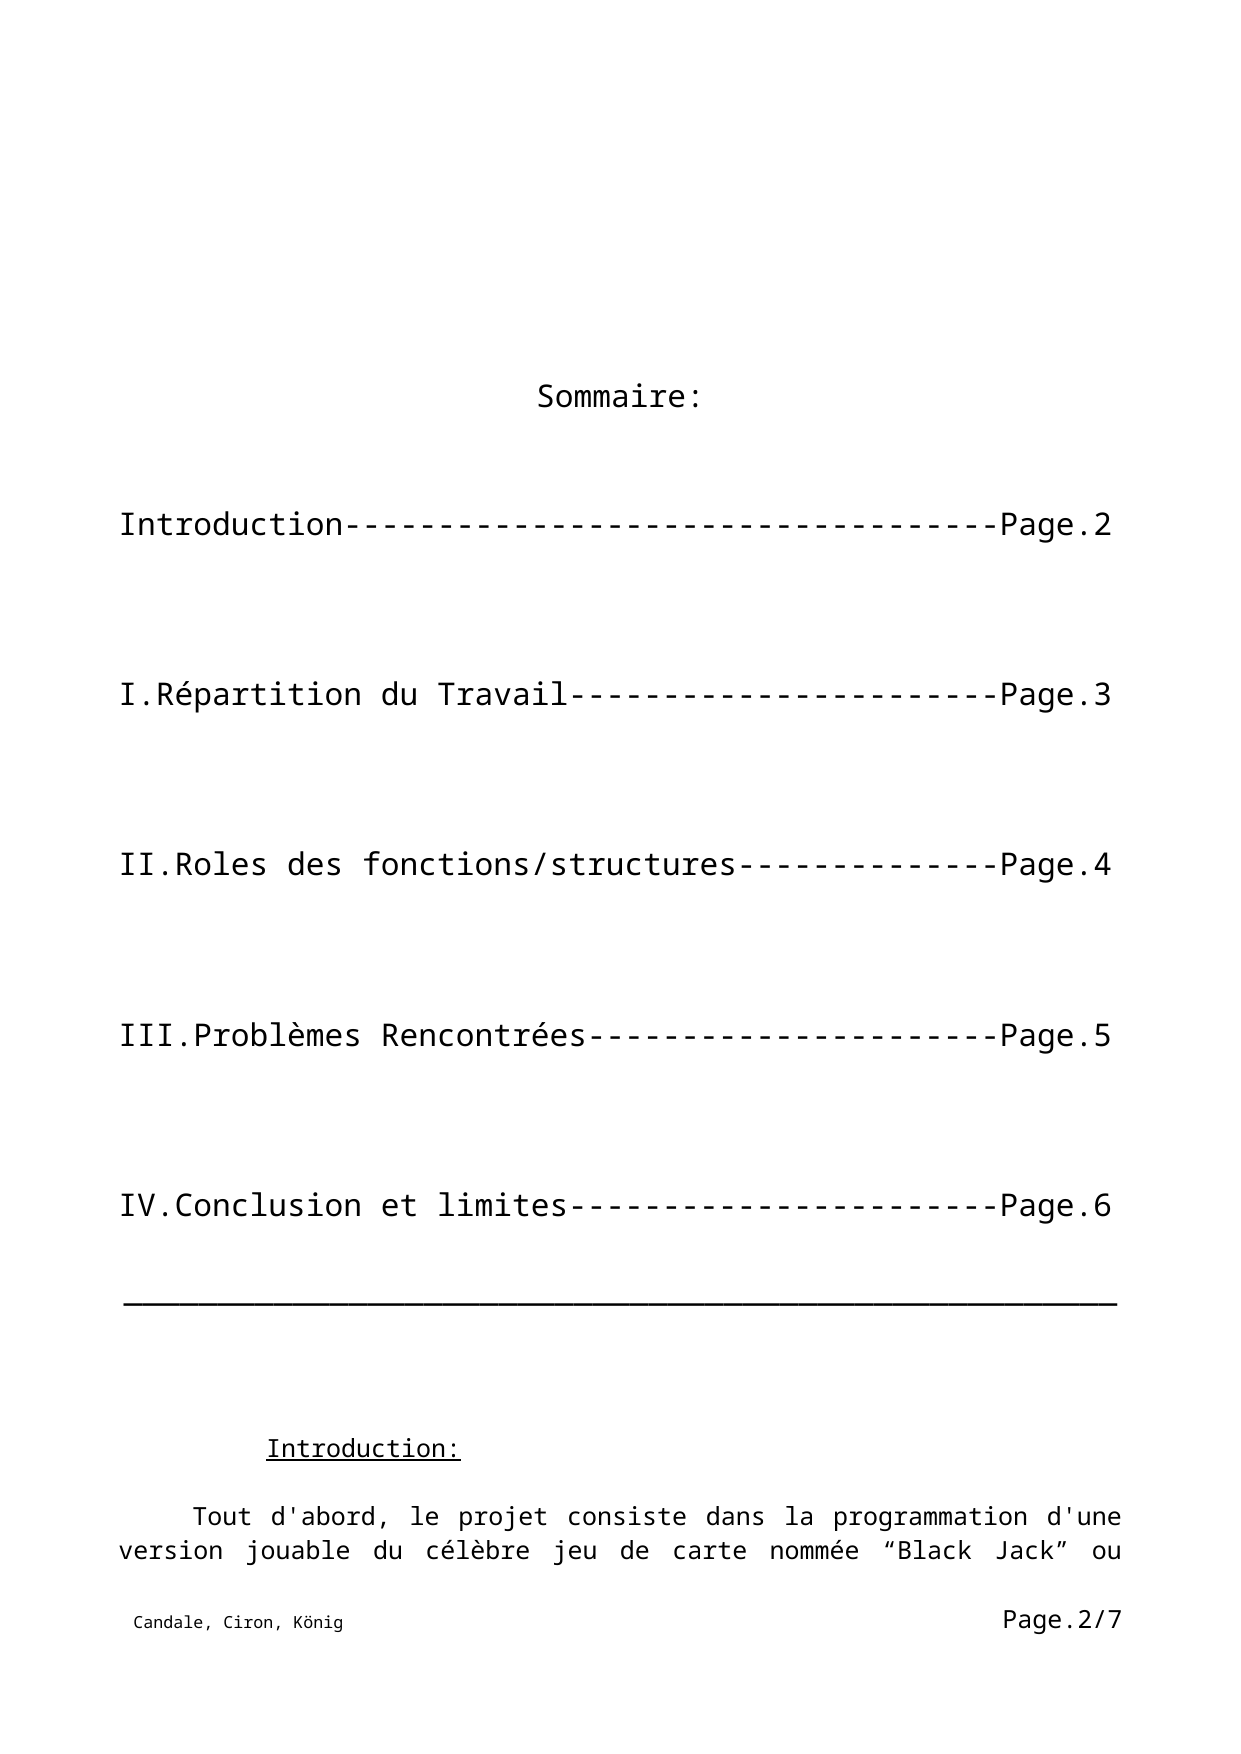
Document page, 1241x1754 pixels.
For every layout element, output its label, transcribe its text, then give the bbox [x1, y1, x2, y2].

text Introduction-----------------------------------Page.2 [118, 502, 1122, 544]
text II.Roles des fonctions/structures--------------Page.4 [118, 842, 1122, 885]
text IV.Conclusion et limites-----------------------Page.6 [118, 1183, 1122, 1226]
text I.Répartition du Travail-----------------------Page.3 [118, 672, 1122, 714]
text Introduction: [118, 1430, 1122, 1464]
text _____________________________________________________ [118, 1268, 1122, 1311]
text III.Problèmes Rencontrées----------------------Page.5 [118, 1013, 1122, 1055]
text Tout d'abord, le projet consiste dans la programmation d'une version jouable du célèbre jeu de carte nommée “Black Jack” ou [118, 1498, 1122, 1567]
text Sommaire: [118, 374, 1122, 416]
